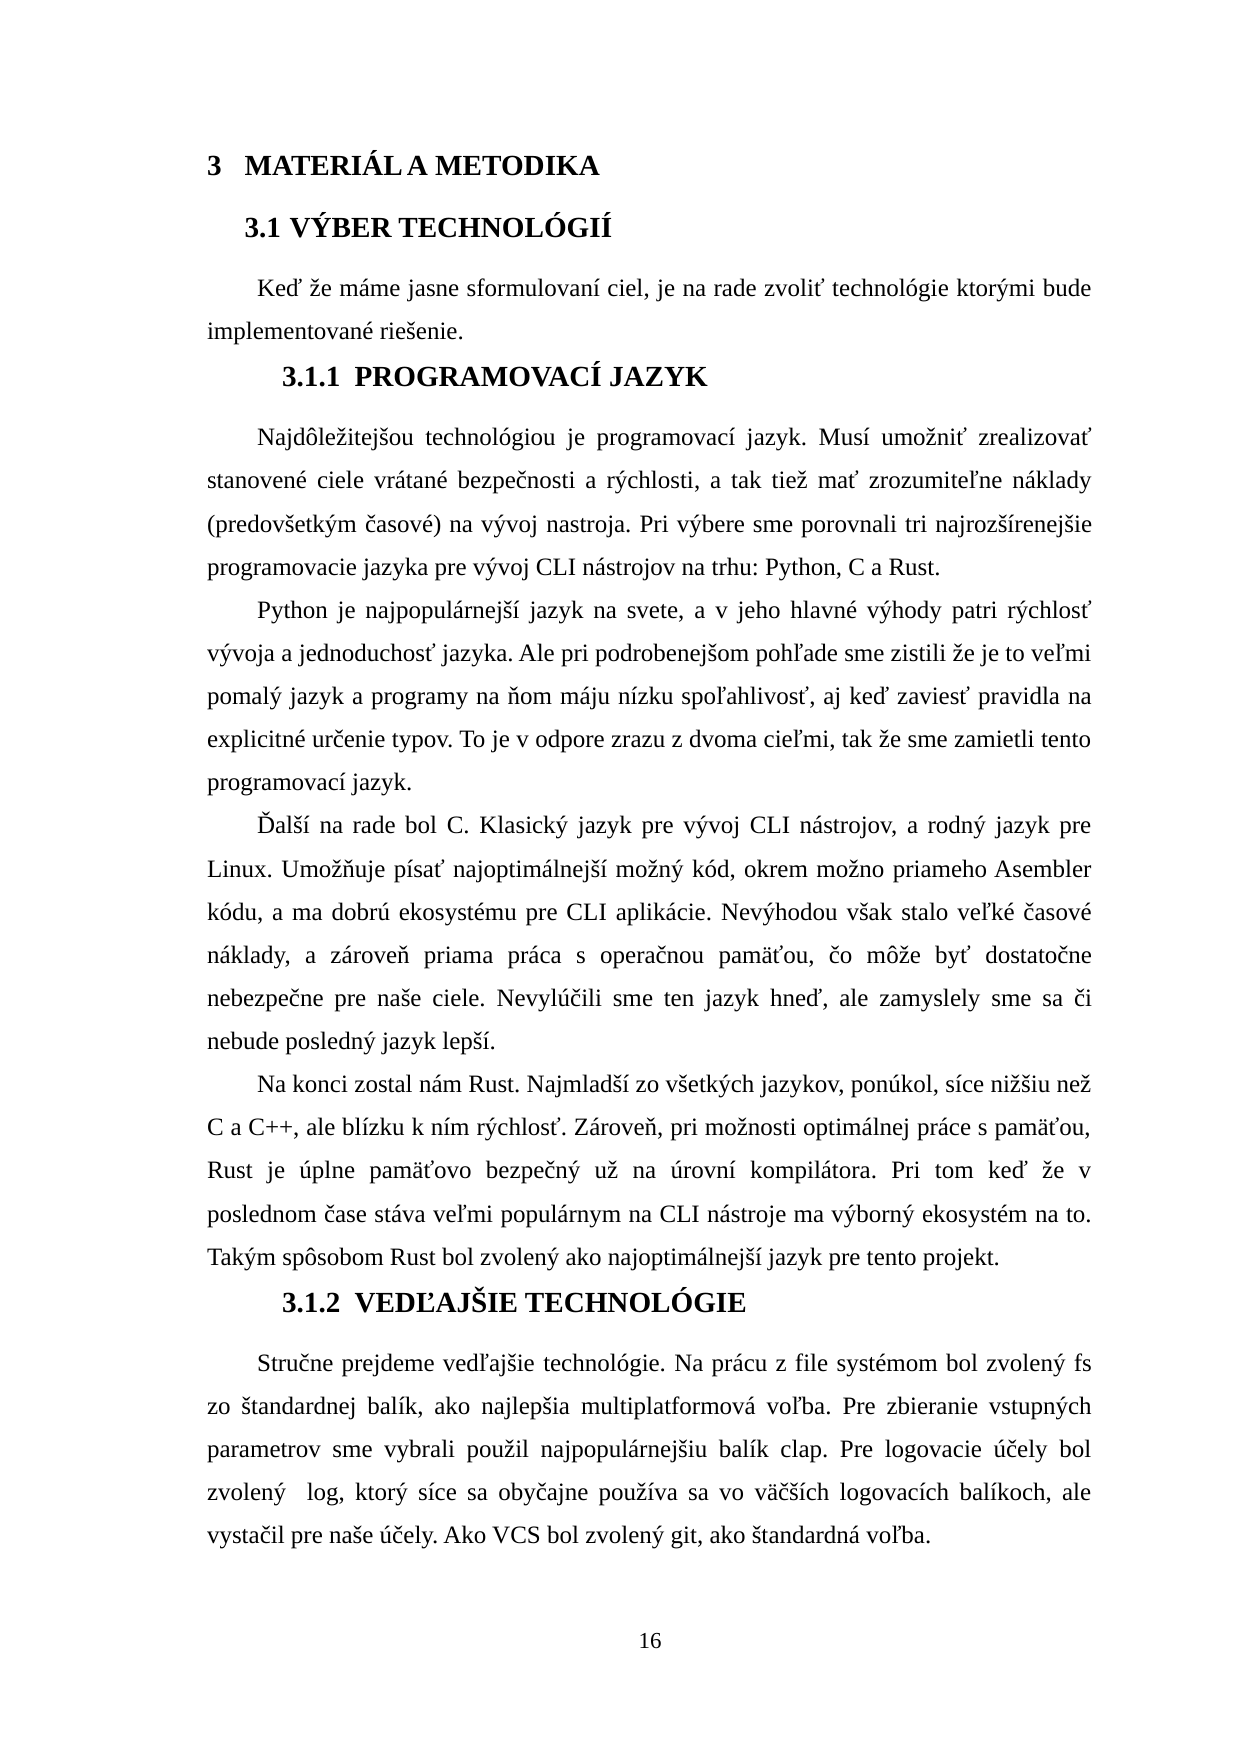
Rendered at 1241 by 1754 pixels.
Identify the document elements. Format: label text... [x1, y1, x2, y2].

subtitle Materiál a metodika [207, 148, 1092, 181]
subtitle Programovací jazyk [282, 359, 1092, 393]
text Keď že máme jasne sformulovaní ciel, je na rade zvoliť technológie ktorými bude implementované riešenie. [207, 273, 1092, 345]
text Stručne prejdeme vedľajšie technológie. Na prácu z file systémom bol zvolený fs zo štandardnej balík, ako najlepšia multiplatformová voľba. Pre zbieranie vstupných parametrov sme vybrali použil najpopulárnejšiu balík clap. Pre logovacie účely bol zvolený log, ktorý síce sa obyčajne používa sa vo väčších logovacích balíkoch, ale vystačil pre naše účely. Ako VCS bol zvolený git, ako štandardná voľba. [207, 1348, 1092, 1549]
subtitle Vedľajšie technológie [282, 1285, 1092, 1318]
subtitle Výber technológií [244, 211, 1092, 244]
text Python je najpopulárnejší jazyk na svete, a v jeho hlavné výhody patri rýchlosť vývoja a jednoduchosť jazyka. Ale pri podrobenejšom pohľade sme zistili že je to veľmi pomalý jazyk a programy na ňom máju nízku spoľahlivosť, aj keď zaviesť pravidla na explicitné určenie typov. To je v odpore zrazu z dvoma cieľmi, tak že sme zamietli tento programovací jazyk. [207, 595, 1092, 796]
text Ďalší na rade bol C. Klasický jazyk pre vývoj CLI nástrojov, a rodný jazyk pre Linux. Umožňuje písať najoptimálnejší možný kód, okrem možno priameho Asembler kódu, a ma dobrú ekosystému pre CLI aplikácie. Nevýhodou však stalo veľké časové náklady, a zároveň priama práca s operačnou pamäťou, čo môže byť dostatočne nebezpečne pre naše ciele. Nevylúčili sme ten jazyk hneď, ale zamyslely sme sa či nebude posledný jazyk lepší. [207, 811, 1092, 1055]
text Najdôležitejšou technológiou je programovací jazyk. Musí umožniť zrealizovať stanovené ciele vrátané bezpečnosti a rýchlosti, a tak tiež mať zrozumiteľne náklady (predovšetkým časové) na vývoj nastroja. Pri výbere sme porovnali tri najrozšírenejšie programovacie jazyka pre vývoj CLI nástrojov na trhu: Python, C a Rust. [207, 422, 1092, 581]
text Na konci zostal nám Rust. Najmladší zo všetkých jazykov, ponúkol, síce nižšiu než C a C++, ale blízku k ním rýchlosť. Zároveň, pri možnosti optimálnej práce s pamäťou, Rust je úplne pamäťovo bezpečný už na úrovní kompilátora. Pri tom keď že v poslednom čase stáva veľmi populárnym na CLI nástroje ma výborný ekosystém na to. Takým spôsobom Rust bol zvolený ako najoptimálnejší jazyk pre tento projekt. [207, 1069, 1092, 1271]
